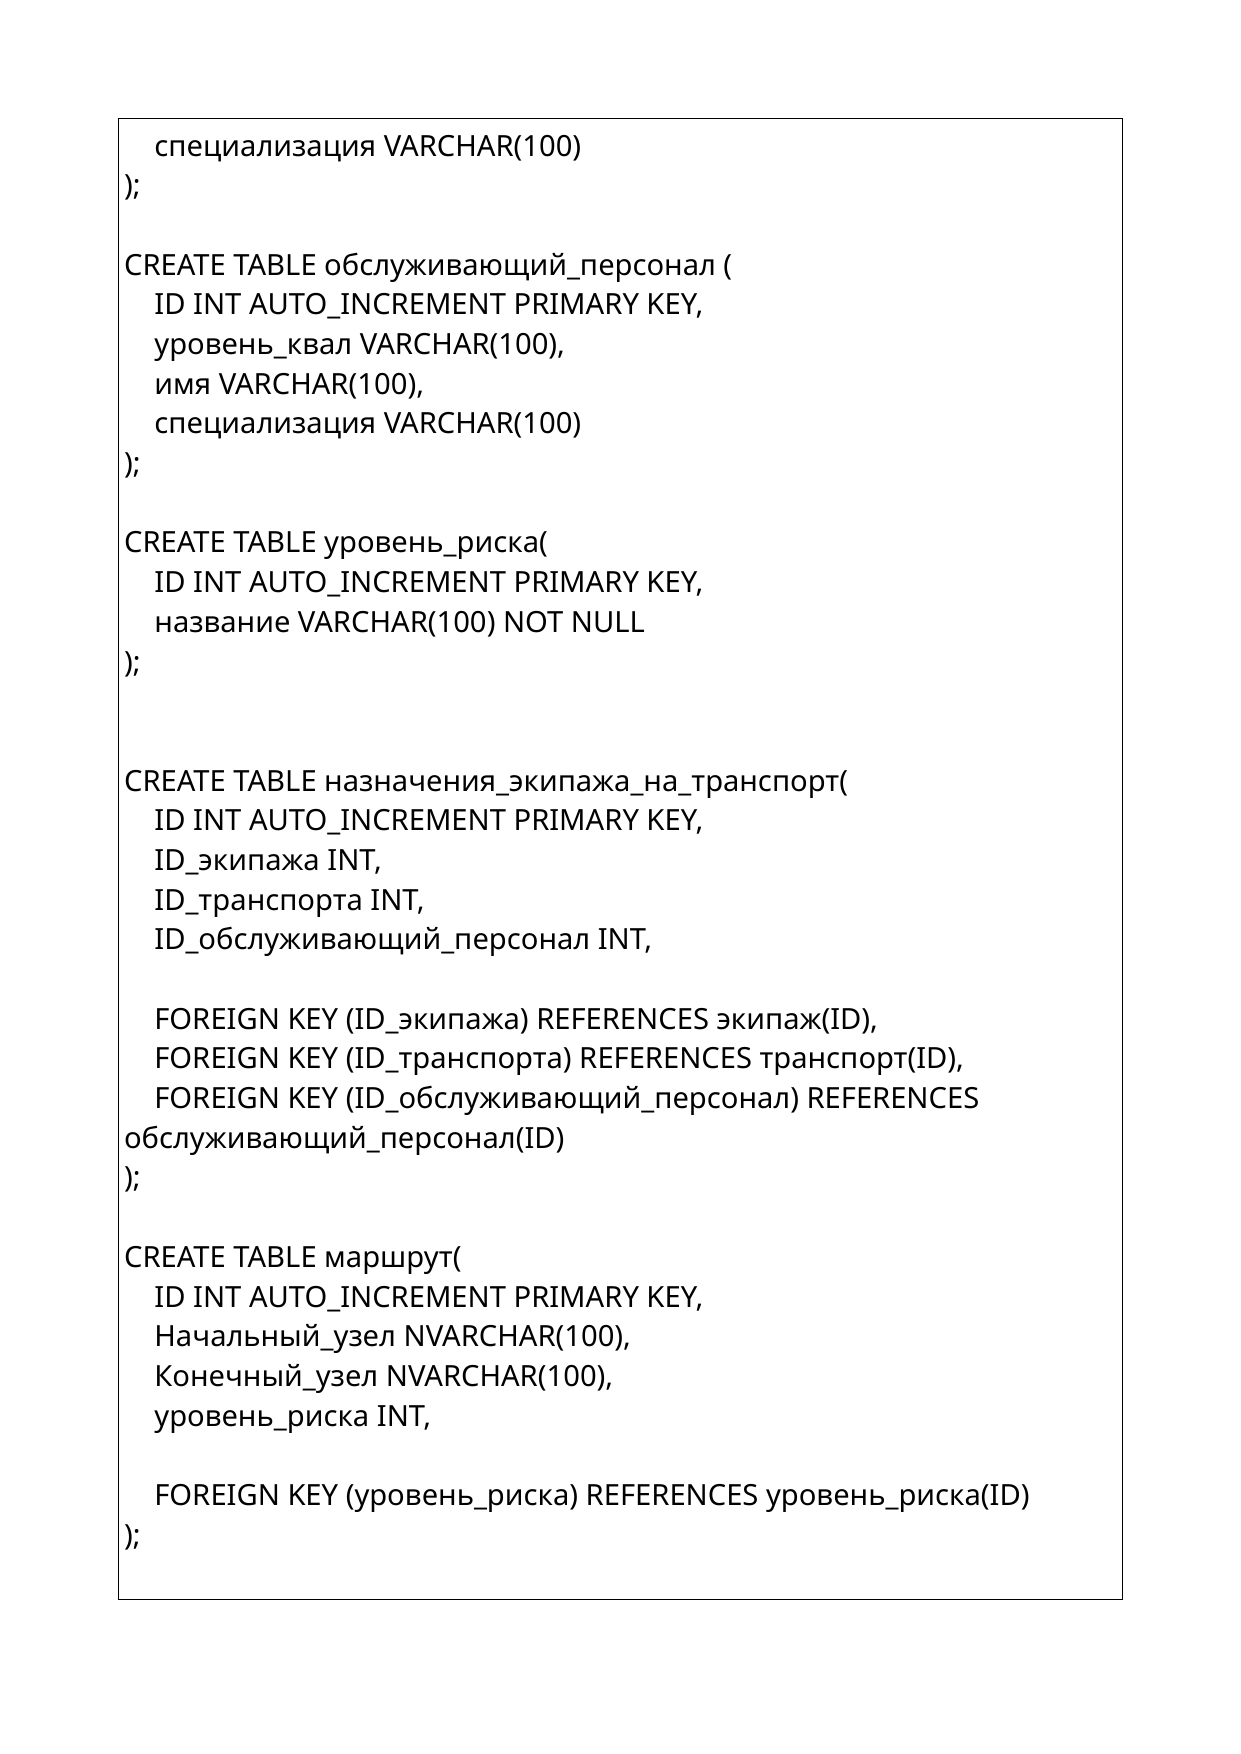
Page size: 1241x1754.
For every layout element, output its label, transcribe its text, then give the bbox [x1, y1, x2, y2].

table_header специализация VARCHAR(100) ); CREATE TABLE обслуживающий_персонал ( ID INT AUTO_INCREMENT PRIMARY KEY, уровень_квал VARCHAR(100), имя VARCHAR(100), специализация VARCHAR(100) ); CREATE TABLE уровень_риска( ID INT AUTO_INCREMENT PRIMARY KEY, название VARCHAR(100) NOT NULL ); CREATE TABLE назначения_экипажа_на_транспорт( ID INT AUTO_INCREMENT PRIMARY KEY, ID_экипажа INT, ID_транспорта INT, ID_обслуживающий_персонал INT, FOREIGN KEY (ID_экипажа) REFERENCES экипаж(ID), FOREIGN KEY (ID_транспорта) REFERENCES транспорт(ID), FOREIGN KEY (ID_обслуживающий_персонал) REFERENCES обслуживающий_персонал(ID) ); CREATE TABLE маршрут( ID INT AUTO_INCREMENT PRIMARY KEY, Начальный_узел NVARCHAR(100), Конечный_узел NVARCHAR(100), уровень_риска INT, FOREIGN KEY (уровень_риска) REFERENCES уровень_риска(ID) ); [119, 119, 1122, 1599]
